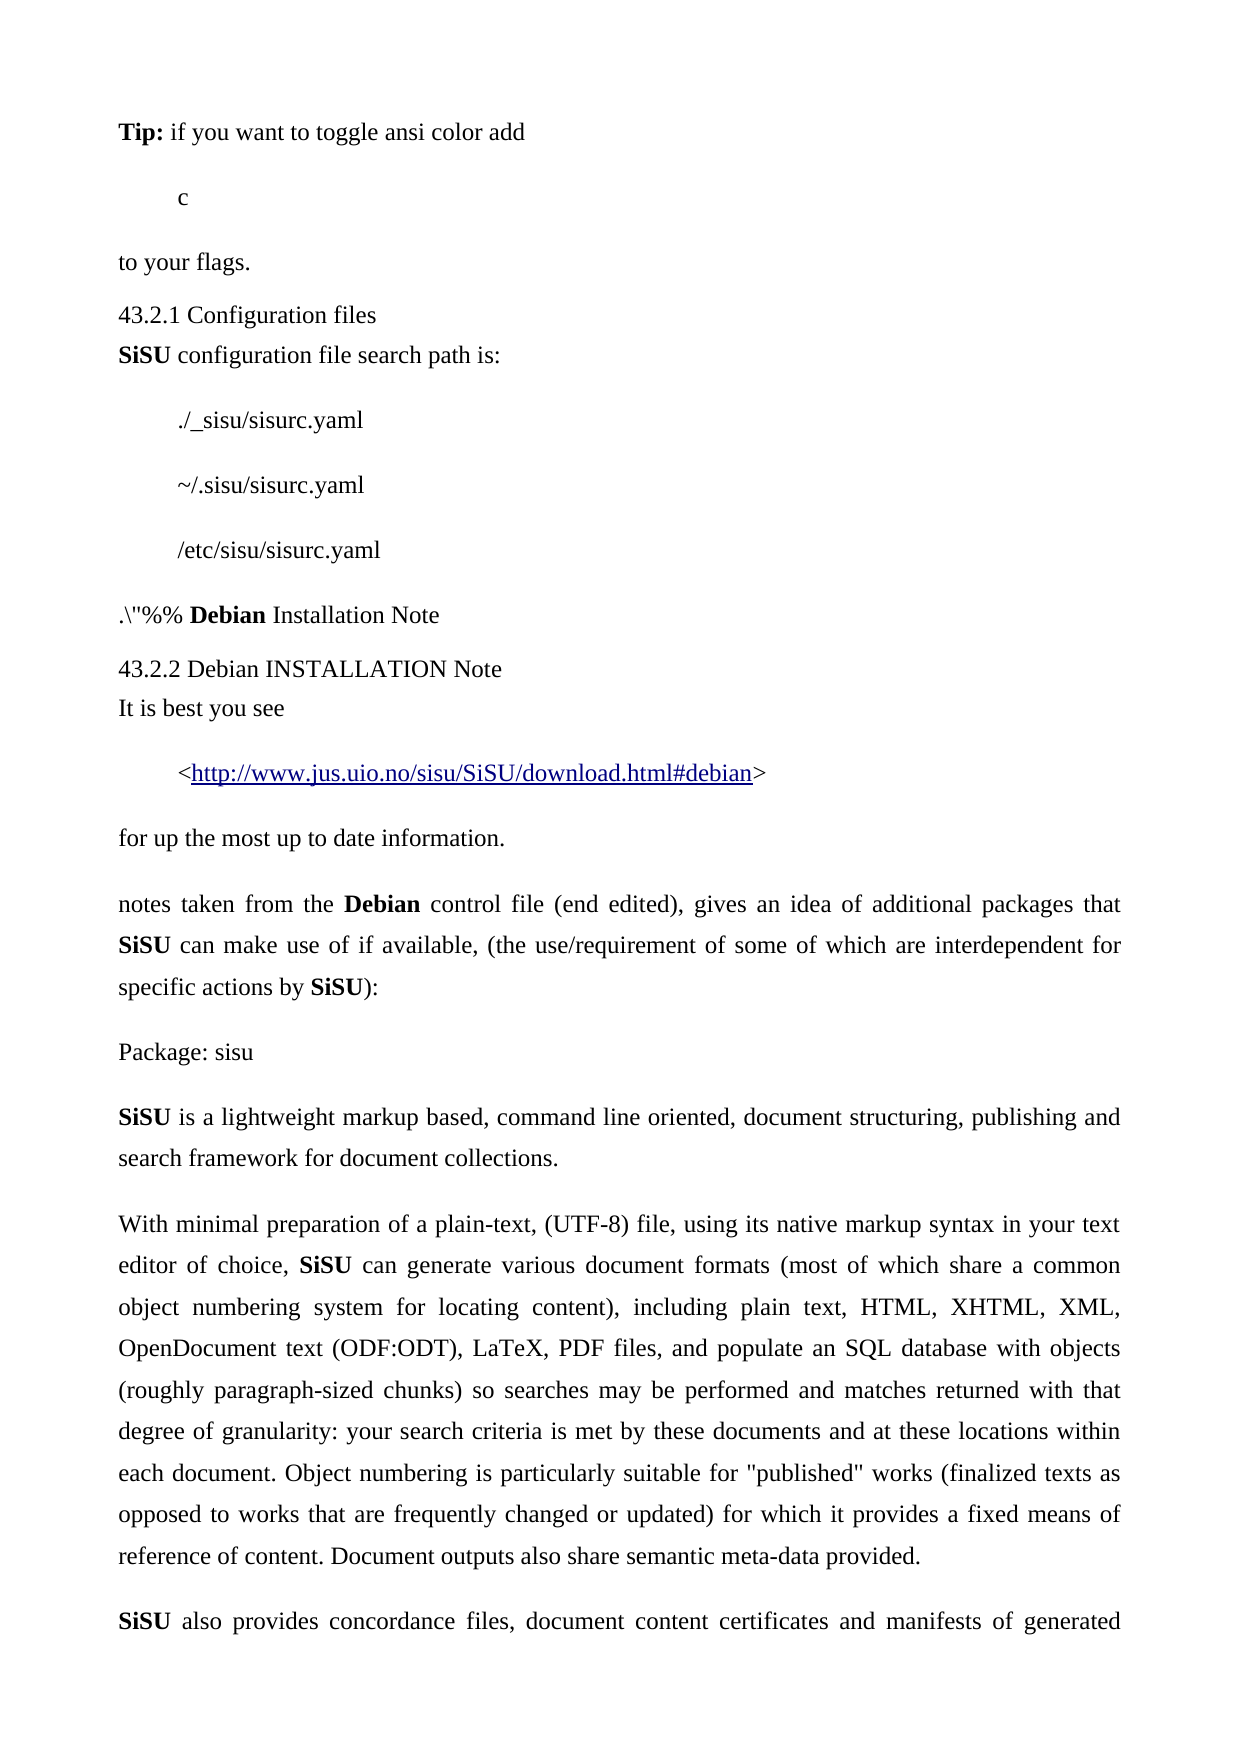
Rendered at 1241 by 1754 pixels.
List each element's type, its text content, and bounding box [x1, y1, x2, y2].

text SiSU configuration file search path is: [118, 341, 1122, 369]
text c [177, 183, 1122, 211]
text Tip: if you want to toggle ansi color add [118, 118, 1122, 146]
text ~/.sisu/sisurc.yaml [177, 471, 1122, 499]
text for up the most up to date information. [118, 824, 1122, 852]
text Package: sisu [118, 1038, 1122, 1066]
subtitle 43.2.2 Debian INSTALLATION Note [118, 655, 1122, 683]
text to your flags. [118, 248, 1122, 276]
text ./_sisu/sisurc.yaml [177, 406, 1122, 434]
text notes taken from the Debian control file (end edited), gives an idea of additional packages that SiSU can make use of if available, (the use/requirement of some of which are interdependent for specific actions by SiSU): [118, 890, 1122, 1001]
subtitle 43.2.1 Configuration files [118, 302, 1122, 329]
text <http://www.jus.uio.no/sisu/SiSU/download.html#debian> [177, 759, 1122, 787]
text /etc/sisu/sisurc.yaml [177, 536, 1122, 564]
text With minimal preparation of a plain-text, (UTF-8) file, using its native markup syntax in your text editor of choice, SiSU can generate various document formats (most of which share a common object numbering system for locating content), including plain text, HTML, XHTML, XML, OpenDocument text (ODF:ODT), LaTeX, PDF files, and populate an SQL database with objects (roughly paragraph-sized chunks) so searches may be performed and matches returned with that degree of granularity: your search criteria is met by these documents and at these locations within each document. Object numbering is particularly suitable for "published" works (finalized texts as opposed to works that are frequently changed or updated) for which it provides a fixed means of reference of content. Document outputs also share semantic meta-data provided. [118, 1210, 1122, 1570]
text SiSU is a lightweight markup based, command line oriented, document structuring, publishing and search framework for document collections. [118, 1103, 1122, 1172]
text SiSU also provides concordance files, document content certificates and manifests of generated [118, 1607, 1122, 1635]
text .\"%% Debian Installation Note [118, 602, 1122, 629]
text It is best you see [118, 694, 1122, 722]
